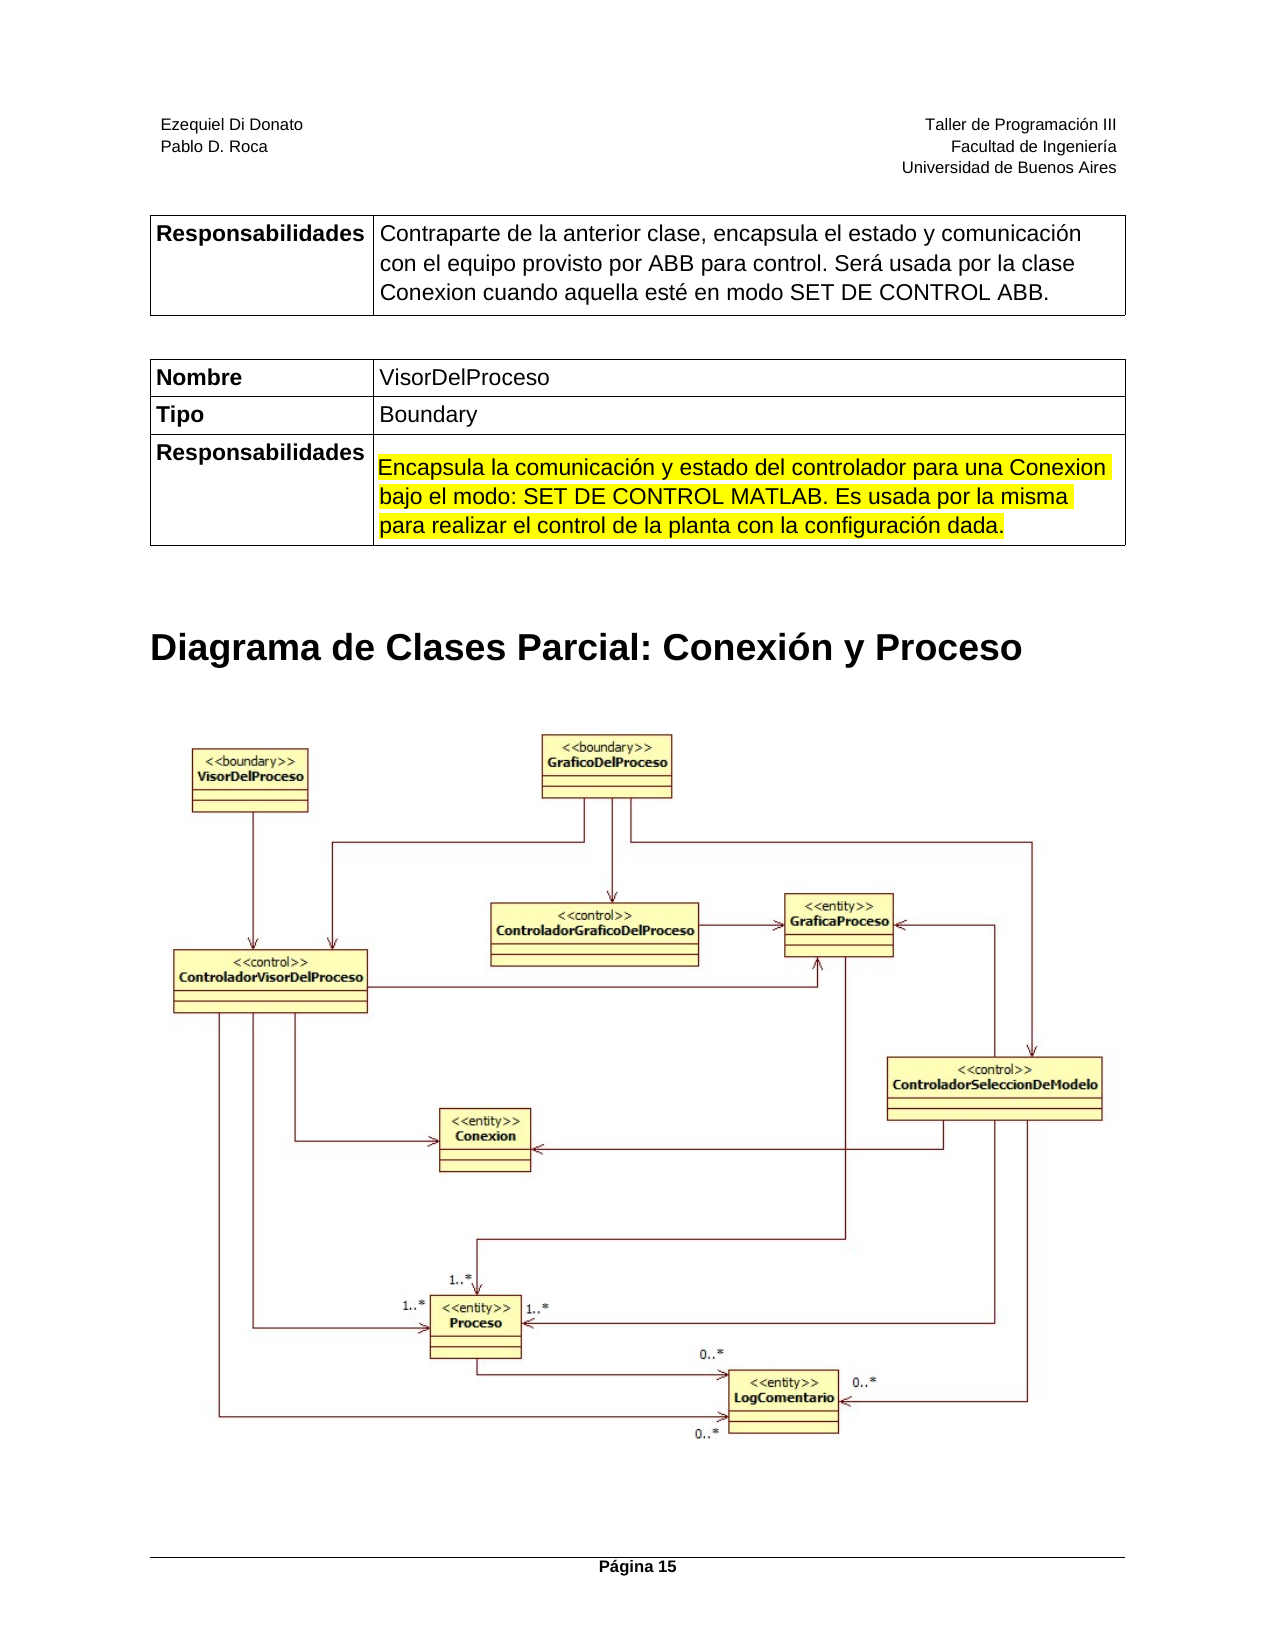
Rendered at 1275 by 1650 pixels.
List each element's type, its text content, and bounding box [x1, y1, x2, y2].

table_cell Responsabilidades [151, 216, 373, 315]
table_cell Encapsula la comunicación y estado del controlador para una Conexion bajo el modo: SET DE CONTROL MATLAB. Es usada por la misma para realizar el control de la planta con la configuración dada. [374, 435, 1125, 544]
table_cell Boundary [374, 397, 1125, 433]
table_cell Tipo [151, 397, 373, 433]
table_cell Contraparte de la anterior clase, encapsula el estado y comunicación con el equipo provisto por ABB para control. Será usada por la clase Conexion cuando aquella esté en modo SET DE CONTROL ABB. [374, 216, 1125, 315]
table_header VisorDelProceso [374, 360, 1125, 396]
table_cell Responsabilidades [151, 435, 373, 544]
subtitle Diagrama de Clases Parcial: Conexión y Proceso [150, 626, 1125, 668]
table_header Nombre [151, 360, 373, 396]
picture [150, 712, 1125, 1463]
